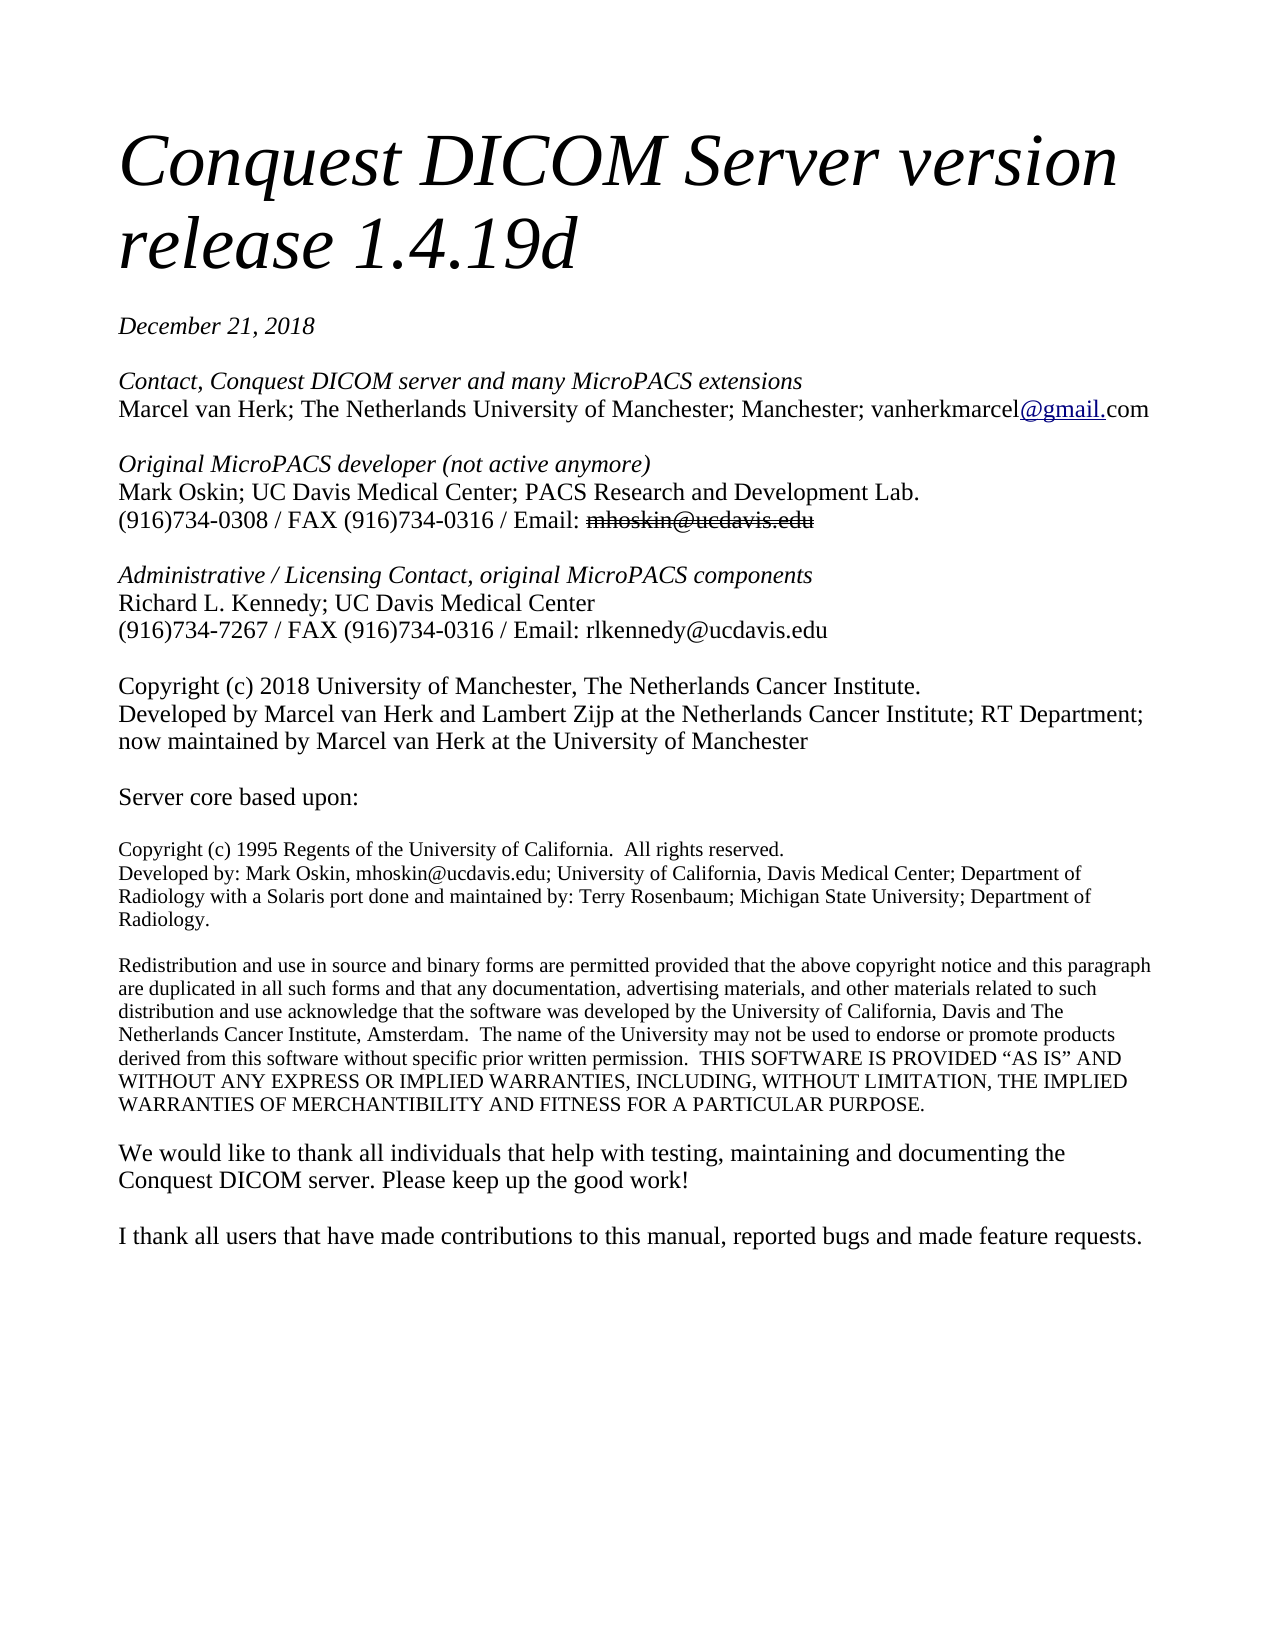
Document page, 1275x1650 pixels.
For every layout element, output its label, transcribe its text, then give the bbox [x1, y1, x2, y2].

text Developed by Marcel van Herk and Lambert Zijp at the Netherlands Cancer Institute; RT Department; now maintained by Marcel van Herk at the University of Manchester [118, 700, 1157, 755]
text Server core based upon: [118, 783, 1157, 811]
text Mark Oskin; UC Davis Medical Center; PACS Research and Development Lab. [118, 478, 1157, 506]
text Administrative / Licensing Contact, original MicroPACS components [118, 561, 1157, 589]
text December 21, 2018 [118, 312, 1157, 339]
text Contact, Conquest DICOM server and many MicroPACS extensions [118, 367, 1157, 395]
text Richard L. Kennedy; UC Davis Medical Center [118, 589, 1157, 617]
text Original MicroPACS developer (not active anymore) [118, 450, 1157, 478]
text Copyright (c) 1995 Regents of the University of California. All rights reserved. [118, 838, 1157, 861]
text Redistribution and use in source and binary forms are permitted provided that the above copyright notice and this paragraph are duplicated in all such forms and that any documentation, advertising materials, and other materials related to such distribution and use acknowledge that the software was developed by the University of California, Davis and The Netherlands Cancer Institute, Amsterdam. The name of the University may not be used to endorse or promote products derived from this software without specific prior written permission. THIS SOFTWARE IS PROVIDED “AS IS” AND WITHOUT ANY EXPRESS OR IMPLIED WARRANTIES, INCLUDING, WITHOUT LIMITATION, THE IMPLIED WARRANTIES OF MERCHANTIBILITY AND FITNESS FOR A PARTICULAR PURPOSE. [118, 954, 1157, 1116]
text Marcel van Herk; The Netherlands University of Manchester; Manchester; vanherkmarcel@gmail.com [118, 395, 1157, 423]
text Developed by: Mark Oskin, mhoskin@ucdavis.edu; University of California, Davis Medical Center; Department of Radiology with a Solaris port done and maintained by: Terry Rosenbaum; Michigan State University; Department of Radiology. [118, 861, 1157, 931]
text I thank all users that have made contributions to this manual, reported bugs and made feature requests. [118, 1222, 1157, 1250]
text Conquest DICOM Server version release 1.4.19d [118, 118, 1157, 284]
text (916)734-0308 / FAX (916)734-0316 / Email: mhoskin@ucdavis.edu [118, 506, 1157, 533]
text We would like to thank all individuals that help with testing, maintaining and documenting the Conquest DICOM server. Please keep up the good work! [118, 1139, 1157, 1194]
text Copyright (c) 2018 University of Manchester, The Netherlands Cancer Institute. [118, 672, 1157, 700]
text (916)734-7267 / FAX (916)734-0316 / Email: rlkennedy@ucdavis.edu [118, 617, 1157, 644]
